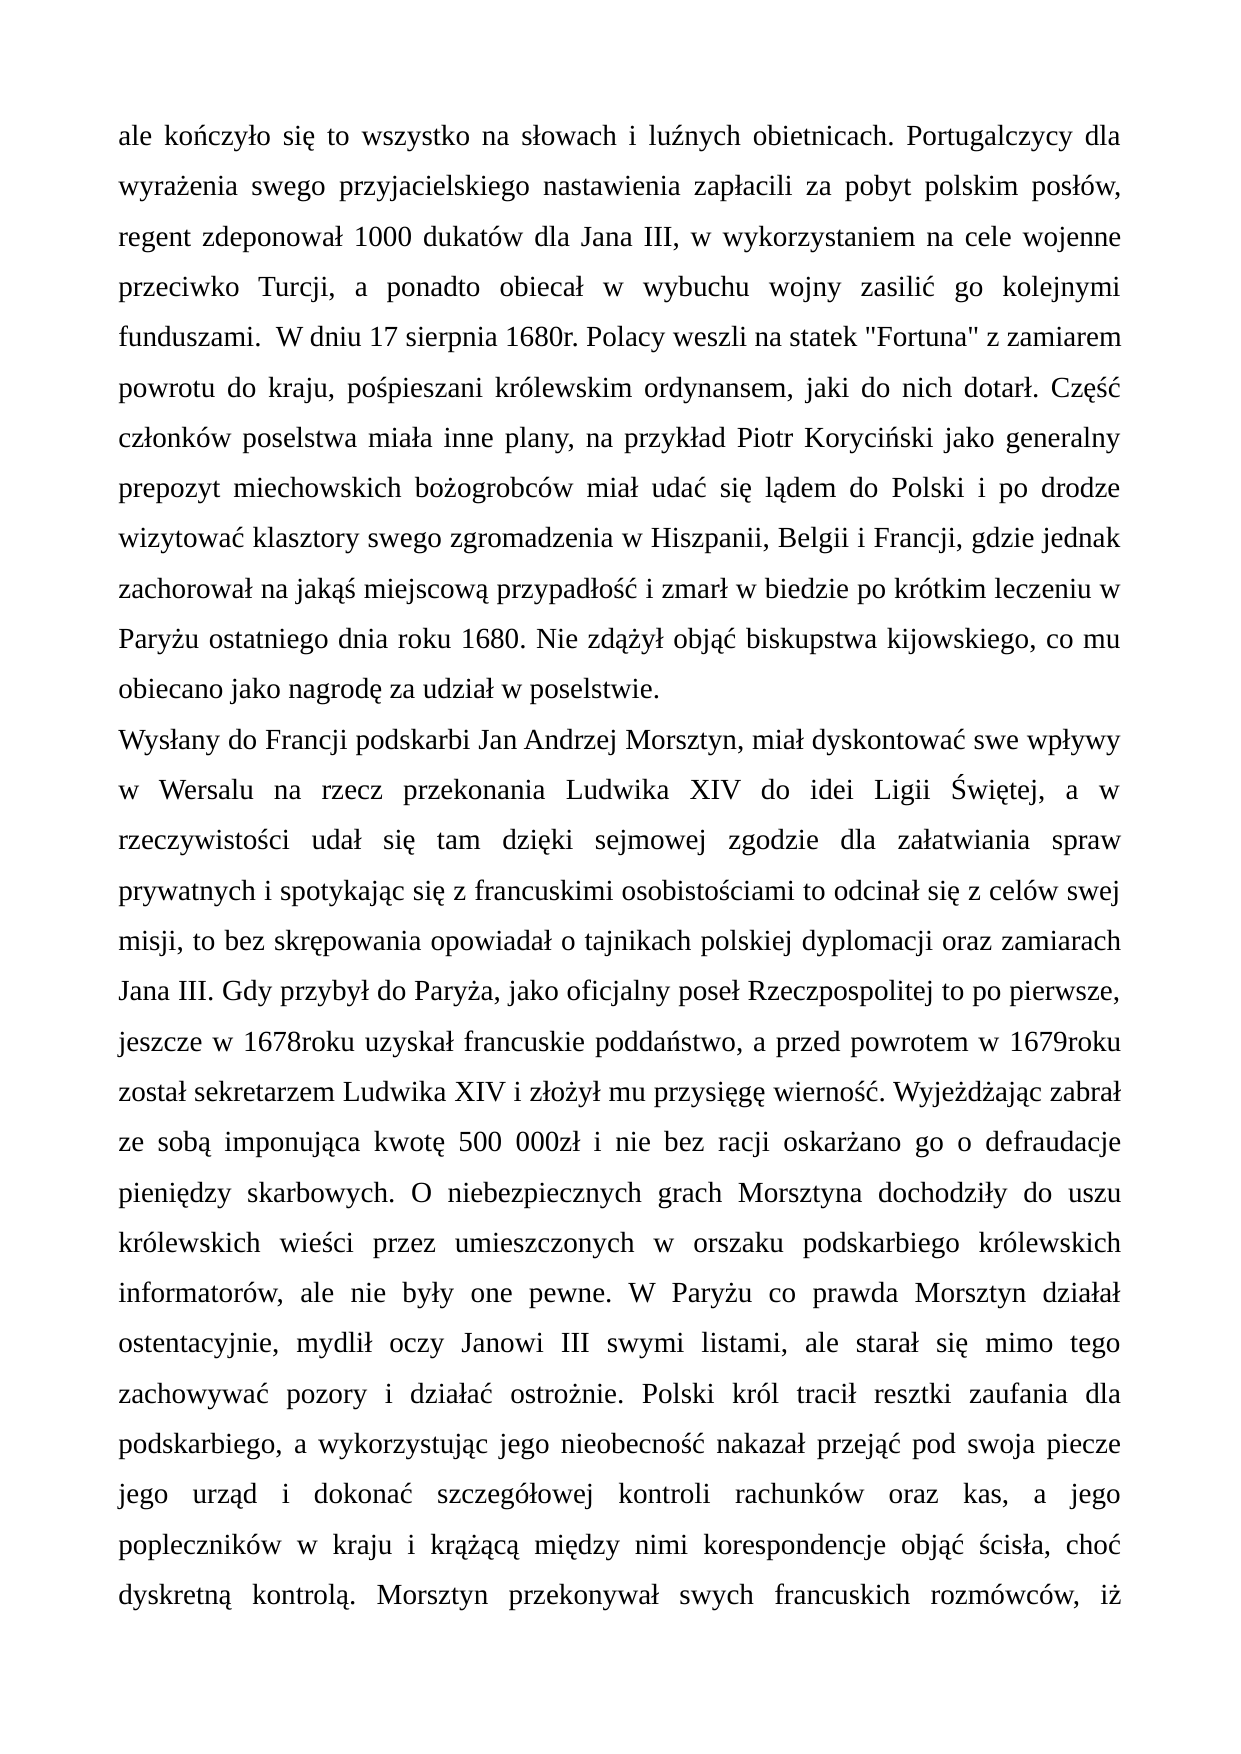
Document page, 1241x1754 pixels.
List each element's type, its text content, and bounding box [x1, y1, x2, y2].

text Wysłany do Francji podskarbi Jan Andrzej Morsztyn, miał dyskontować swe wpływy w Wersalu na rzecz przekonania Ludwika XIV do idei Ligii Świętej, a w rzeczywistości udał się tam dzięki sejmowej zgodzie dla załatwiania spraw prywatnych i spotykając się z francuskimi osobistościami to odcinał się z celów swej misji, to bez skrępowania opowiadał o tajnikach polskiej dyplomacji oraz zamiarach Jana III. Gdy przybył do Paryża, jako oficjalny poseł Rzeczpospolitej to po pierwsze, jeszcze w 1678roku uzyskał francuskie poddaństwo, a przed powrotem w 1679roku został sekretarzem Ludwika XIV i złożył mu przysięgę wierność. Wyjeżdżając zabrał ze sobą imponująca kwotę 500 000zł i nie bez racji oskarżano go o defraudacje pieniędzy skarbowych. O niebezpiecznych grach Morsztyna dochodziły do uszu królewskich wieści przez umieszczonych w orszaku podskarbiego królewskich informatorów, ale nie były one pewne. W Paryżu co prawda Morsztyn działał ostentacyjnie, mydlił oczy Janowi III swymi listami, ale starał się mimo tego zachowywać pozory i działać ostrożnie. Polski król tracił resztki zaufania dla podskarbiego, a wykorzystując jego nieobecność nakazał przejąć pod swoja piecze jego urząd i dokonać szczegółowej kontroli rachunków oraz kas, a jego popleczników w kraju i krążącą między nimi korespondencje objąć ścisła, choć dyskretną kontrolą. Morsztyn przekonywał swych francuskich rozmówców, iż [118, 722, 1122, 1611]
text ale kończyło się to wszystko na słowach i luźnych obietnicach. Portugalczycy dla wyrażenia swego przyjacielskiego nastawienia zapłacili za pobyt polskim posłów, regent zdeponował 1000 dukatów dla Jana III, w wykorzystaniem na cele wojenne przeciwko Turcji, a ponadto obiecał w wybuchu wojny zasilić go kolejnymi funduszami. W dniu 17 sierpnia 1680r. Polacy weszli na statek "Fortuna" z zamiarem powrotu do kraju, pośpieszani królewskim ordynansem, jaki do nich dotarł. Część członków poselstwa miała inne plany, na przykład Piotr Koryciński jako generalny prepozyt miechowskich bożogrobców miał udać się lądem do Polski i po drodze wizytować klasztory swego zgromadzenia w Hiszpanii, Belgii i Francji, gdzie jednak zachorował na jakąś miejscową przypadłość i zmarł w biedzie po krótkim leczeniu w Paryżu ostatniego dnia roku 1680. Nie zdążył objąć biskupstwa kijowskiego, co mu obiecano jako nagrodę za udział w poselstwie. [118, 118, 1122, 705]
